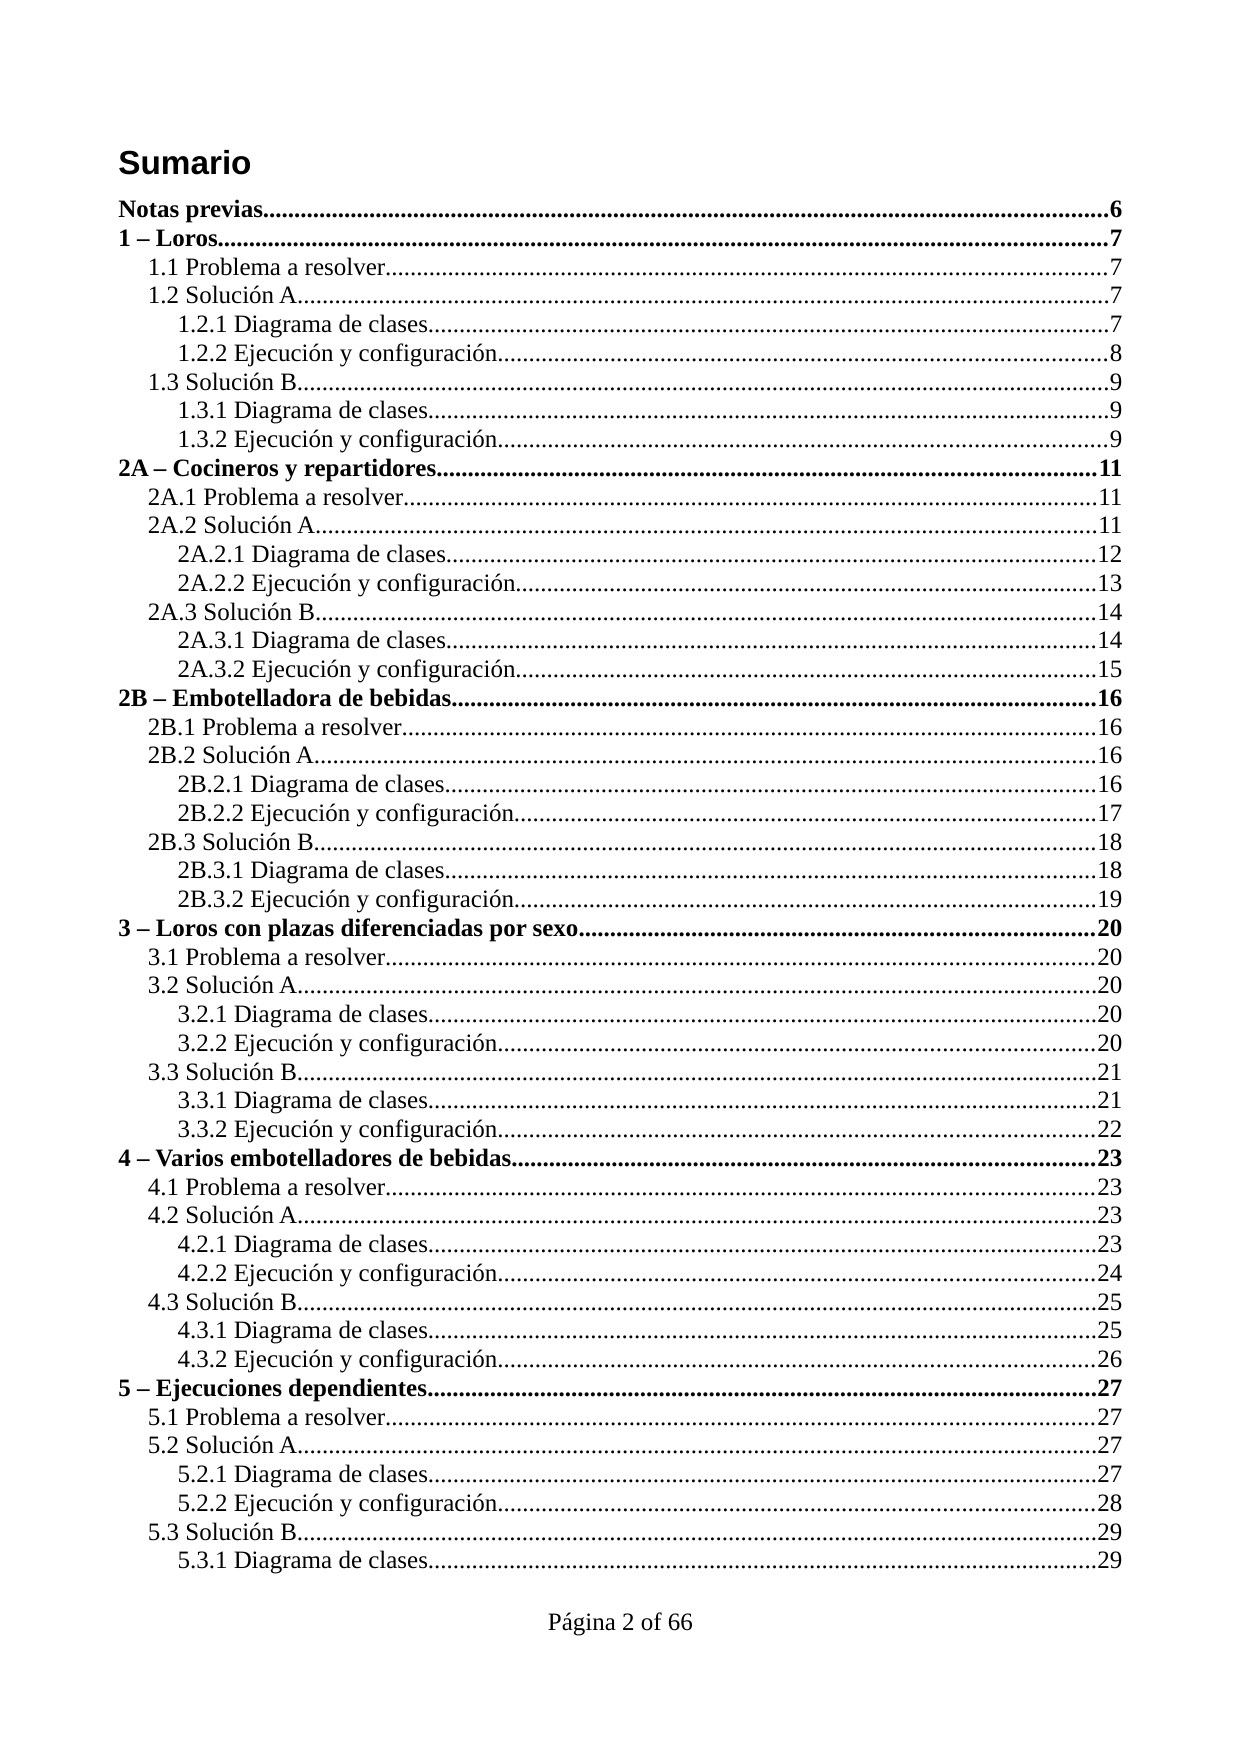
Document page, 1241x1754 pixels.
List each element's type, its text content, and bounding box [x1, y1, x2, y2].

text 2A.2 Solución A 11 [148, 510, 1122, 539]
text 4.2 Solución A 23 [148, 1200, 1122, 1229]
text 1.1 Problema a resolver 7 [148, 252, 1122, 280]
text 5.3 Solución B 29 [148, 1517, 1122, 1545]
text 2B.2 Solución A 16 [148, 740, 1122, 769]
text 2B – Embotelladora de bebidas 16 [118, 683, 1122, 712]
text 4 – Varios embotelladores de bebidas 23 [118, 1143, 1122, 1172]
text 2B.3.1 Diagrama de clases 18 [177, 855, 1122, 884]
text 2A.3.2 Ejecución y configuración 15 [177, 654, 1122, 683]
text 3.2.2 Ejecución y configuración 20 [177, 1028, 1122, 1057]
text 3.2 Solución A 20 [148, 970, 1122, 999]
text 2B.1 Problema a resolver 16 [148, 712, 1122, 740]
text 4.3.2 Ejecución y configuración 26 [177, 1344, 1122, 1373]
text 2A.2.1 Diagrama de clases 12 [177, 539, 1122, 568]
text 2B.2.2 Ejecución y configuración 17 [177, 798, 1122, 827]
text Notas previas 6 [118, 194, 1122, 223]
text 3.3.1 Diagrama de clases 21 [177, 1085, 1122, 1114]
text 2A.3 Solución B 14 [148, 597, 1122, 625]
text 5.2 Solución A 27 [148, 1430, 1122, 1459]
text 3 – Loros con plazas diferenciadas por sexo 20 [118, 913, 1122, 942]
text 4.1 Problema a resolver 23 [148, 1172, 1122, 1200]
text 2A.3.1 Diagrama de clases 14 [177, 625, 1122, 654]
text 5 – Ejecuciones dependientes 27 [118, 1373, 1122, 1402]
text 3.3 Solución B 21 [148, 1057, 1122, 1085]
text 5.2.1 Diagrama de clases 27 [177, 1459, 1122, 1488]
text 1.2.1 Diagrama de clases 7 [177, 309, 1122, 338]
text 2A.1 Problema a resolver 11 [148, 482, 1122, 510]
text 3.2.1 Diagrama de clases 20 [177, 999, 1122, 1028]
text 5.1 Problema a resolver 27 [148, 1402, 1122, 1430]
text 4.3 Solución B 25 [148, 1287, 1122, 1315]
text 3.1 Problema a resolver 20 [148, 942, 1122, 970]
text 1.2.2 Ejecución y configuración 8 [177, 338, 1122, 367]
text 4.2.2 Ejecución y configuración 24 [177, 1258, 1122, 1287]
text 2B.3.2 Ejecución y configuración 19 [177, 884, 1122, 913]
text 2A.2.2 Ejecución y configuración 13 [177, 568, 1122, 597]
text 5.2.2 Ejecución y configuración 28 [177, 1488, 1122, 1517]
text 3.3.2 Ejecución y configuración 22 [177, 1114, 1122, 1143]
text 1.3.1 Diagrama de clases 9 [177, 395, 1122, 424]
text 2A – Cocineros y repartidores 11 [118, 453, 1122, 482]
text 5.3.1 Diagrama de clases 29 [177, 1545, 1122, 1574]
text 1.3.2 Ejecución y configuración 9 [177, 424, 1122, 453]
text 2B.2.1 Diagrama de clases 16 [177, 769, 1122, 798]
subtitle Sumario [118, 143, 1122, 182]
text 2B.3 Solución B 18 [148, 827, 1122, 855]
text 1.2 Solución A 7 [148, 280, 1122, 309]
text 1.3 Solución B 9 [148, 367, 1122, 395]
text 4.3.1 Diagrama de clases 25 [177, 1315, 1122, 1344]
text 1 – Loros 7 [118, 223, 1122, 252]
text 4.2.1 Diagrama de clases 23 [177, 1229, 1122, 1258]
